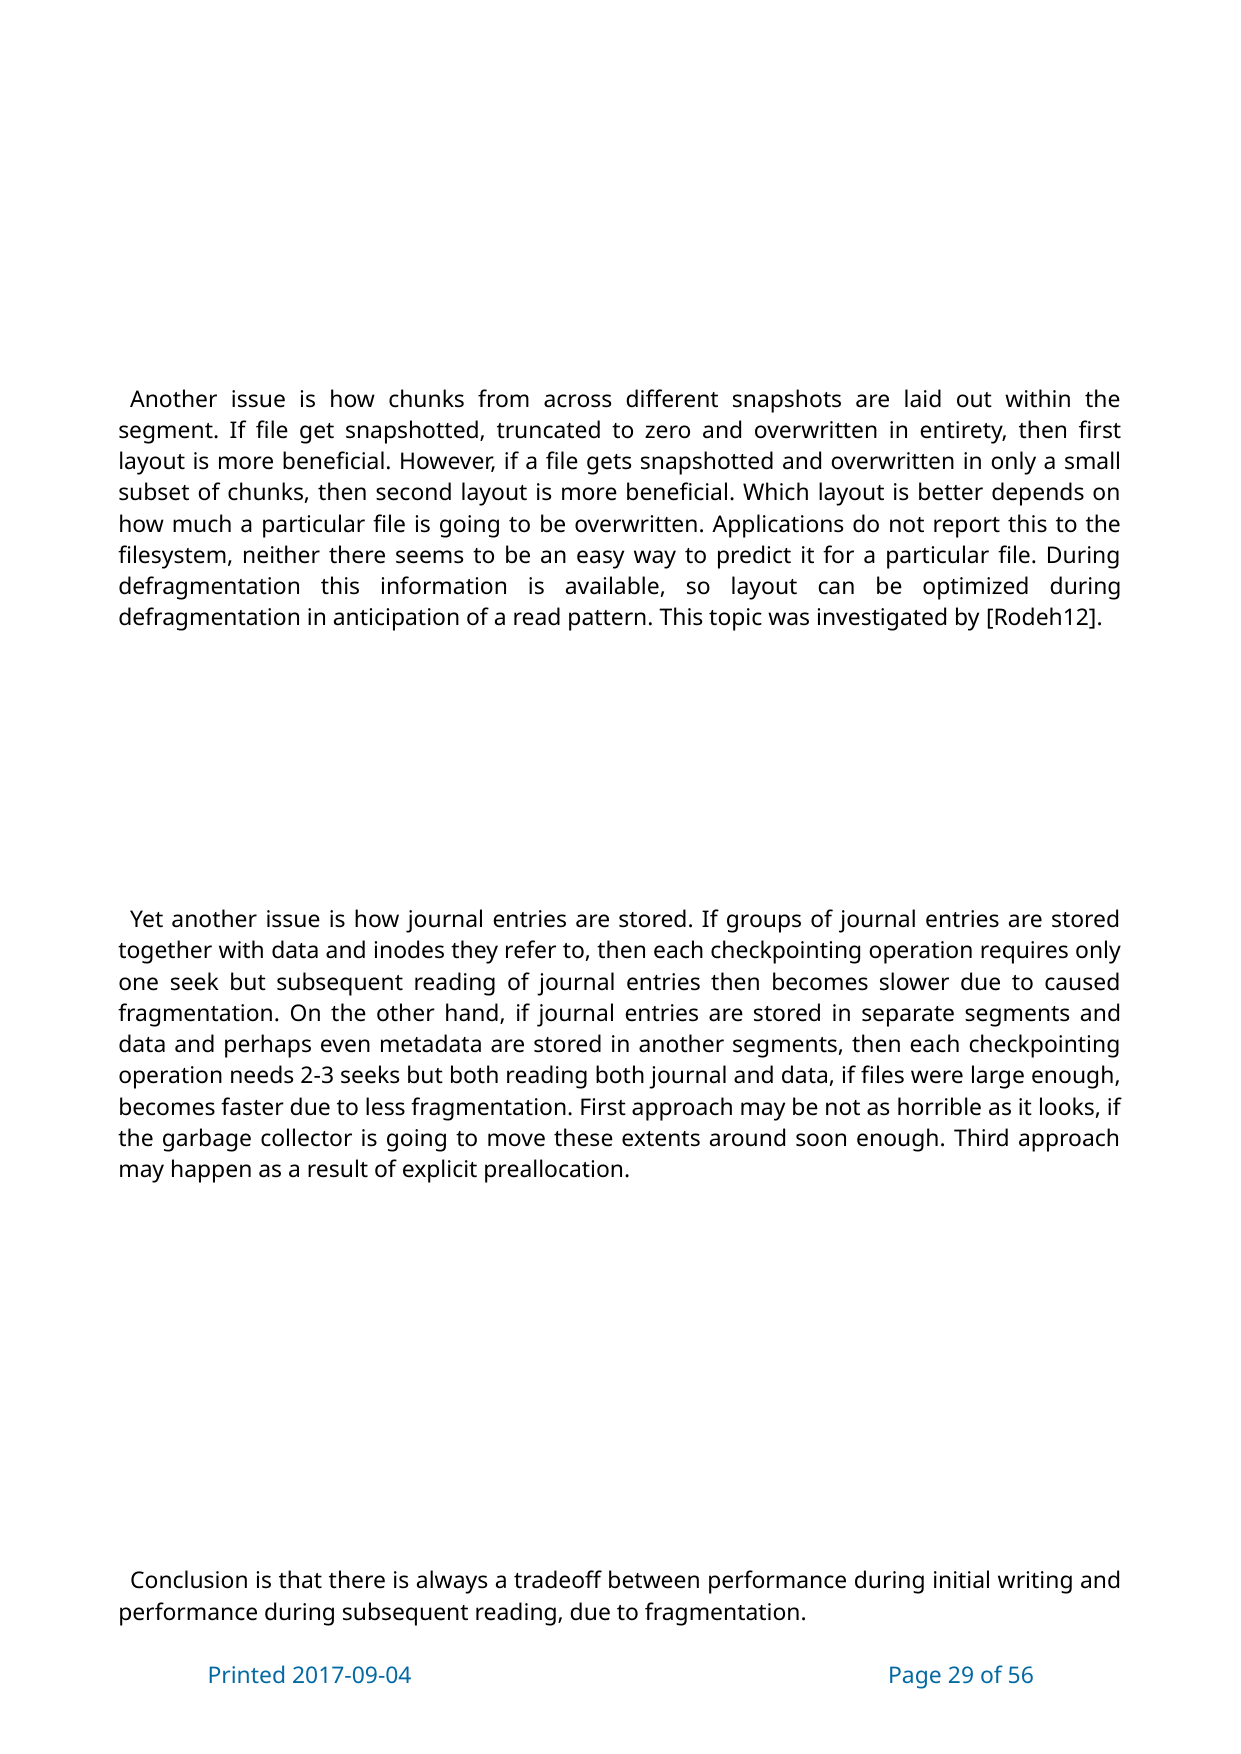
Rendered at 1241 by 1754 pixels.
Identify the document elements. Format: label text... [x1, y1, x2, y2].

text Another issue is how chunks from across different snapshots are laid out within the segment. If file get snapshotted, truncated to zero and overwritten in entirety, then first layout is more beneficial. However, if a file gets snapshotted and overwritten in only a small subset of chunks, then second layout is more beneficial. Which layout is better depends on how much a particular file is going to be overwritten. Applications do not report this to the filesystem, neither there seems to be an easy way to predict it for a particular file. During defragmentation this information is available, so layout can be optimized during defragmentation in anticipation of a read pattern. This topic was investigated by [Rodeh12]. [118, 383, 1122, 633]
text Conclusion is that there is always a tradeoff between performance during initial writing and performance during subsequent reading, due to fragmentation. [118, 1564, 1122, 1627]
text Yet another issue is how journal entries are stored. If groups of journal entries are stored together with data and inodes they refer to, then each checkpointing operation requires only one seek but subsequent reading of journal entries then becomes slower due to caused fragmentation. On the other hand, if journal entries are stored in separate segments and data and perhaps even metadata are stored in another segments, then each checkpointing operation needs 2-3 seeks but both reading both journal and data, if files were large enough, becomes faster due to less fragmentation. First approach may be not as horrible as it looks, if the garbage collector is going to move these extents around soon enough. Third approach may happen as a result of explicit preallocation. [118, 903, 1122, 1184]
